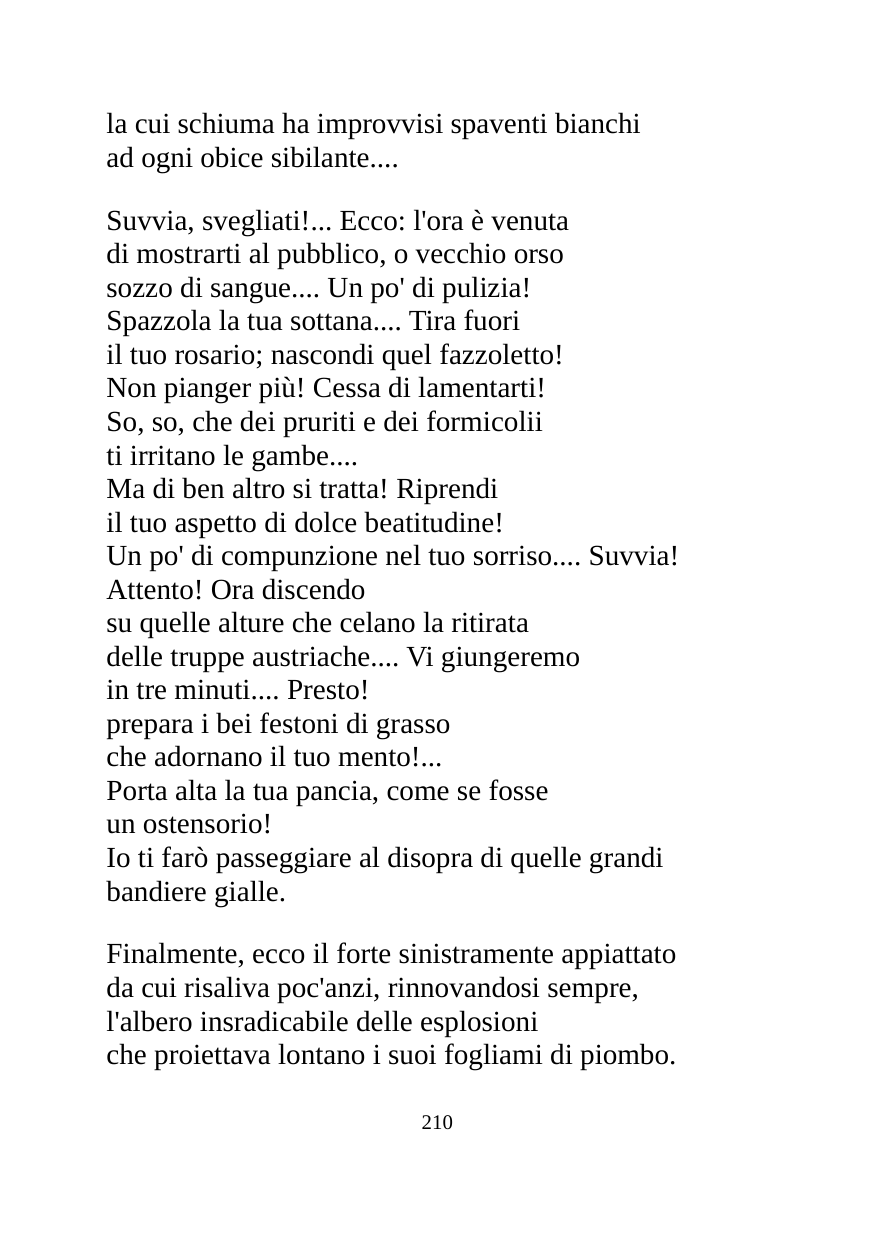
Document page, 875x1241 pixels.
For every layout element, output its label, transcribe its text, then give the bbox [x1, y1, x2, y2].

text Finalmente, ecco il forte sinistramente appiattato da cui risaliva poc'anzi, rinnovandosi sempre, l'albero insradicabile delle esplosioni che proiettava lontano i suoi fogliami di piombo. [106, 937, 768, 1071]
text la cui schiuma ha improvvisi spaventi bianchi ad ogni obice sibilante.... [106, 106, 768, 173]
text Suvvia, svegliati!... Ecco: l'ora è venuta di mostrarti al pubblico, o vecchio orso sozzo di sangue.... Un po' di pulizia! Spazzola la tua sottana.... Tira fuori il tuo rosario; nascondi quel fazzoletto! Non pianger più! Cessa di lamentarti! So, so, che dei pruriti e dei formicolii ti irritano le gambe.... Ma di ben altro si tratta! Riprendi il tuo aspetto di dolce beatitudine! Un po' di compunzione nel tuo sorriso.... Suvvia! Attento! Ora discendo su quelle alture che celano la ritirata delle truppe austriache.... Vi giungeremo in tre minuti.... Presto! prepara i bei festoni di grasso che adornano il tuo mento!... Porta alta la tua pancia, come se fosse un ostensorio! Io ti farò passeggiare al disopra di quelle grandi bandiere gialle. [106, 203, 768, 907]
